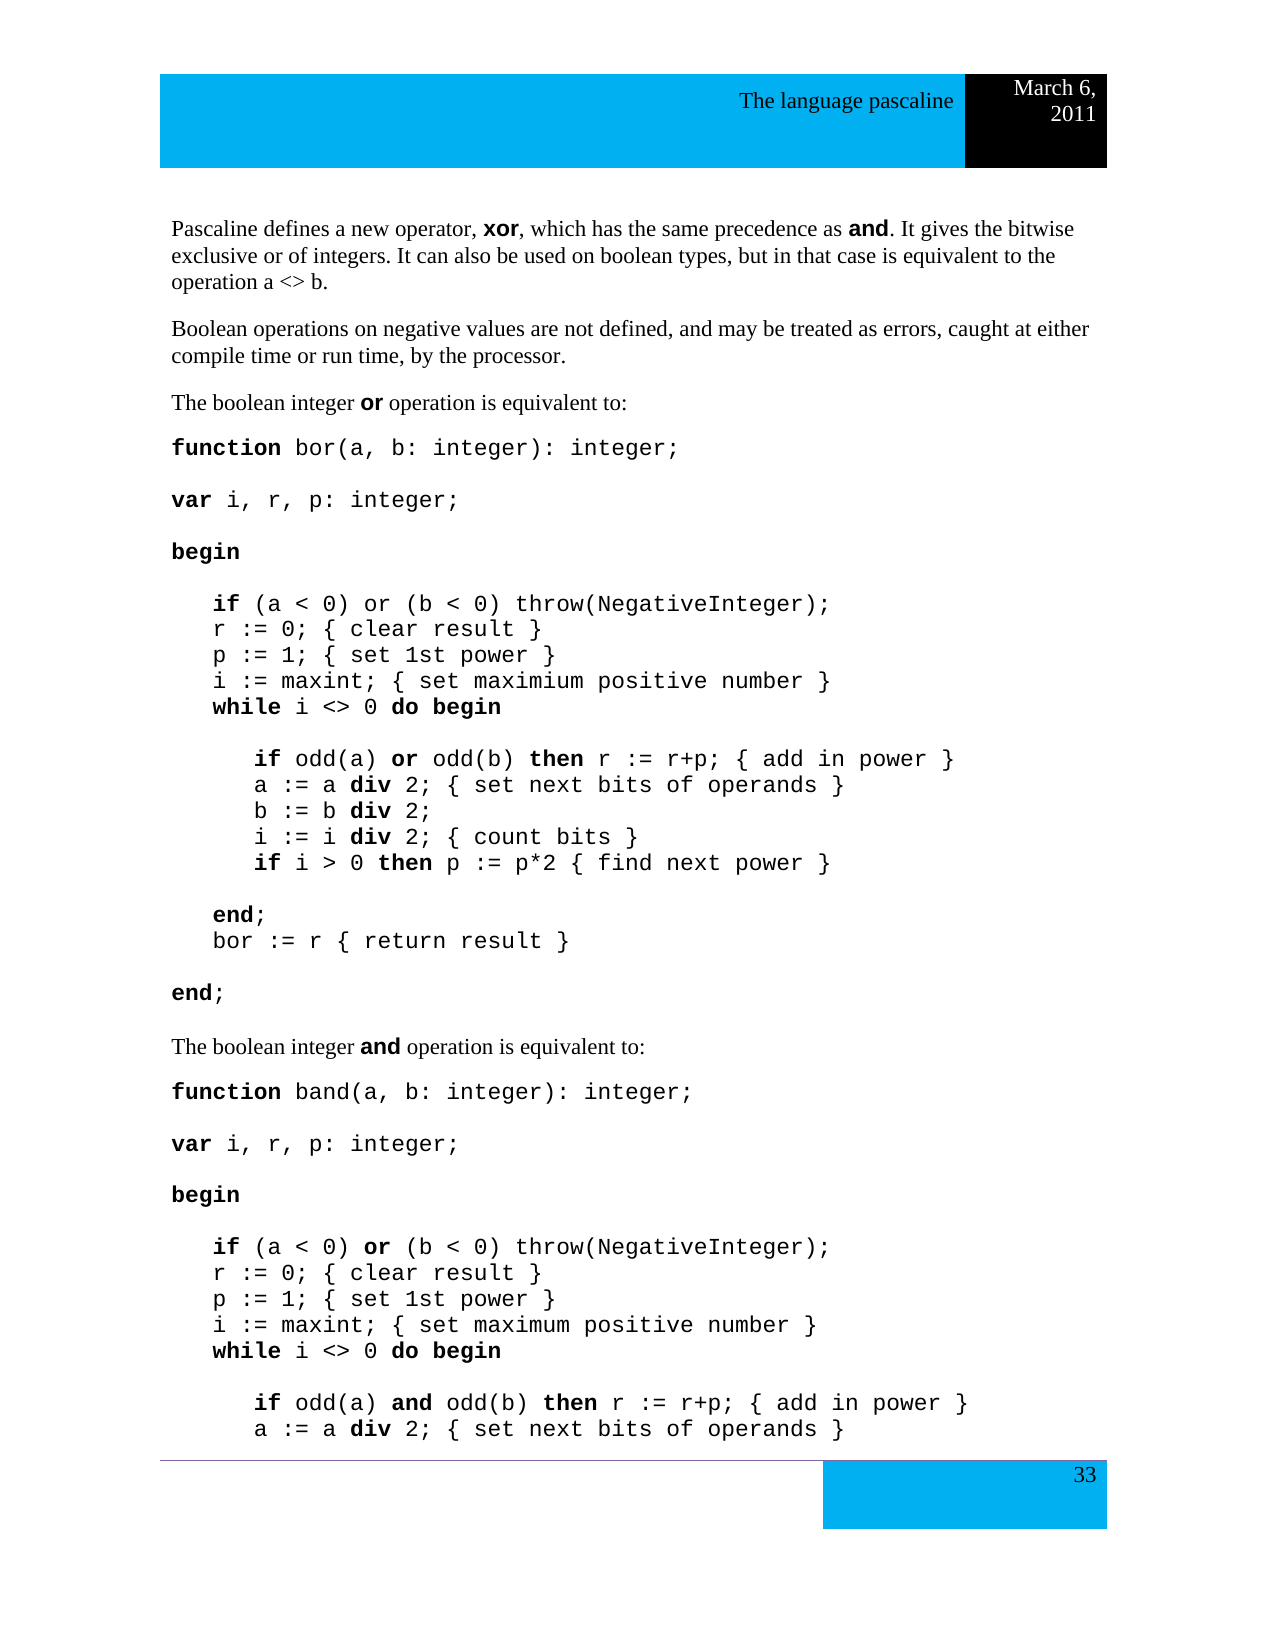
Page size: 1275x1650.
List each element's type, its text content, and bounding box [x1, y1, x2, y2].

text if (a < 0) or (b < 0) throw(NegativeInteger); [171, 592, 1118, 618]
text r := 0; { clear result } [171, 618, 1118, 644]
text Boolean operations on negative values are not defined, and may be treated as errors, caught at either compile time or run time, by the processor. [171, 315, 1118, 368]
text var i, r, p: integer; [171, 488, 1118, 514]
text if (a < 0) or (b < 0) throw(NegativeInteger); [171, 1236, 1118, 1262]
text while i <> 0 do begin [171, 1339, 1118, 1365]
text bor := r { return result } [171, 929, 1118, 955]
text p := 1; { set 1st power } [171, 644, 1118, 670]
text while i <> 0 do begin [171, 696, 1118, 722]
text var i, r, p: integer; [171, 1132, 1118, 1158]
text end; [171, 903, 1118, 929]
text if i > 0 then p := p*2 { find next power } [171, 851, 1118, 877]
text b := b div 2; [171, 799, 1118, 825]
text The boolean integer or operation is equivalent to: [171, 389, 1118, 415]
text begin [171, 1184, 1118, 1210]
text p := 1; { set 1st power } [171, 1288, 1118, 1313]
text r := 0; { clear result } [171, 1262, 1118, 1288]
text begin [171, 540, 1118, 566]
text function bor(a, b: integer): integer; [171, 436, 1118, 462]
text end; [171, 981, 1118, 1007]
text a := a div 2; { set next bits of operands } [171, 1417, 1118, 1443]
text The boolean integer and operation is equivalent to: [171, 1033, 1118, 1059]
text i := i div 2; { count bits } [171, 825, 1118, 851]
text function band(a, b: integer): integer; [171, 1080, 1118, 1106]
text i := maxint; { set maximium positive number } [171, 670, 1118, 696]
text if odd(a) or odd(b) then r := r+p; { add in power } [171, 747, 1118, 773]
text Pascaline defines a new operator, xor, which has the same precedence as and. It gives the bitwise exclusive or of integers. It can also be used on boolean types, but in that case is equivalent to the operation a <> b. [171, 215, 1118, 294]
text i := maxint; { set maximum positive number } [171, 1313, 1118, 1339]
text a := a div 2; { set next bits of operands } [171, 773, 1118, 799]
text if odd(a) and odd(b) then r := r+p; { add in power } [171, 1391, 1118, 1417]
